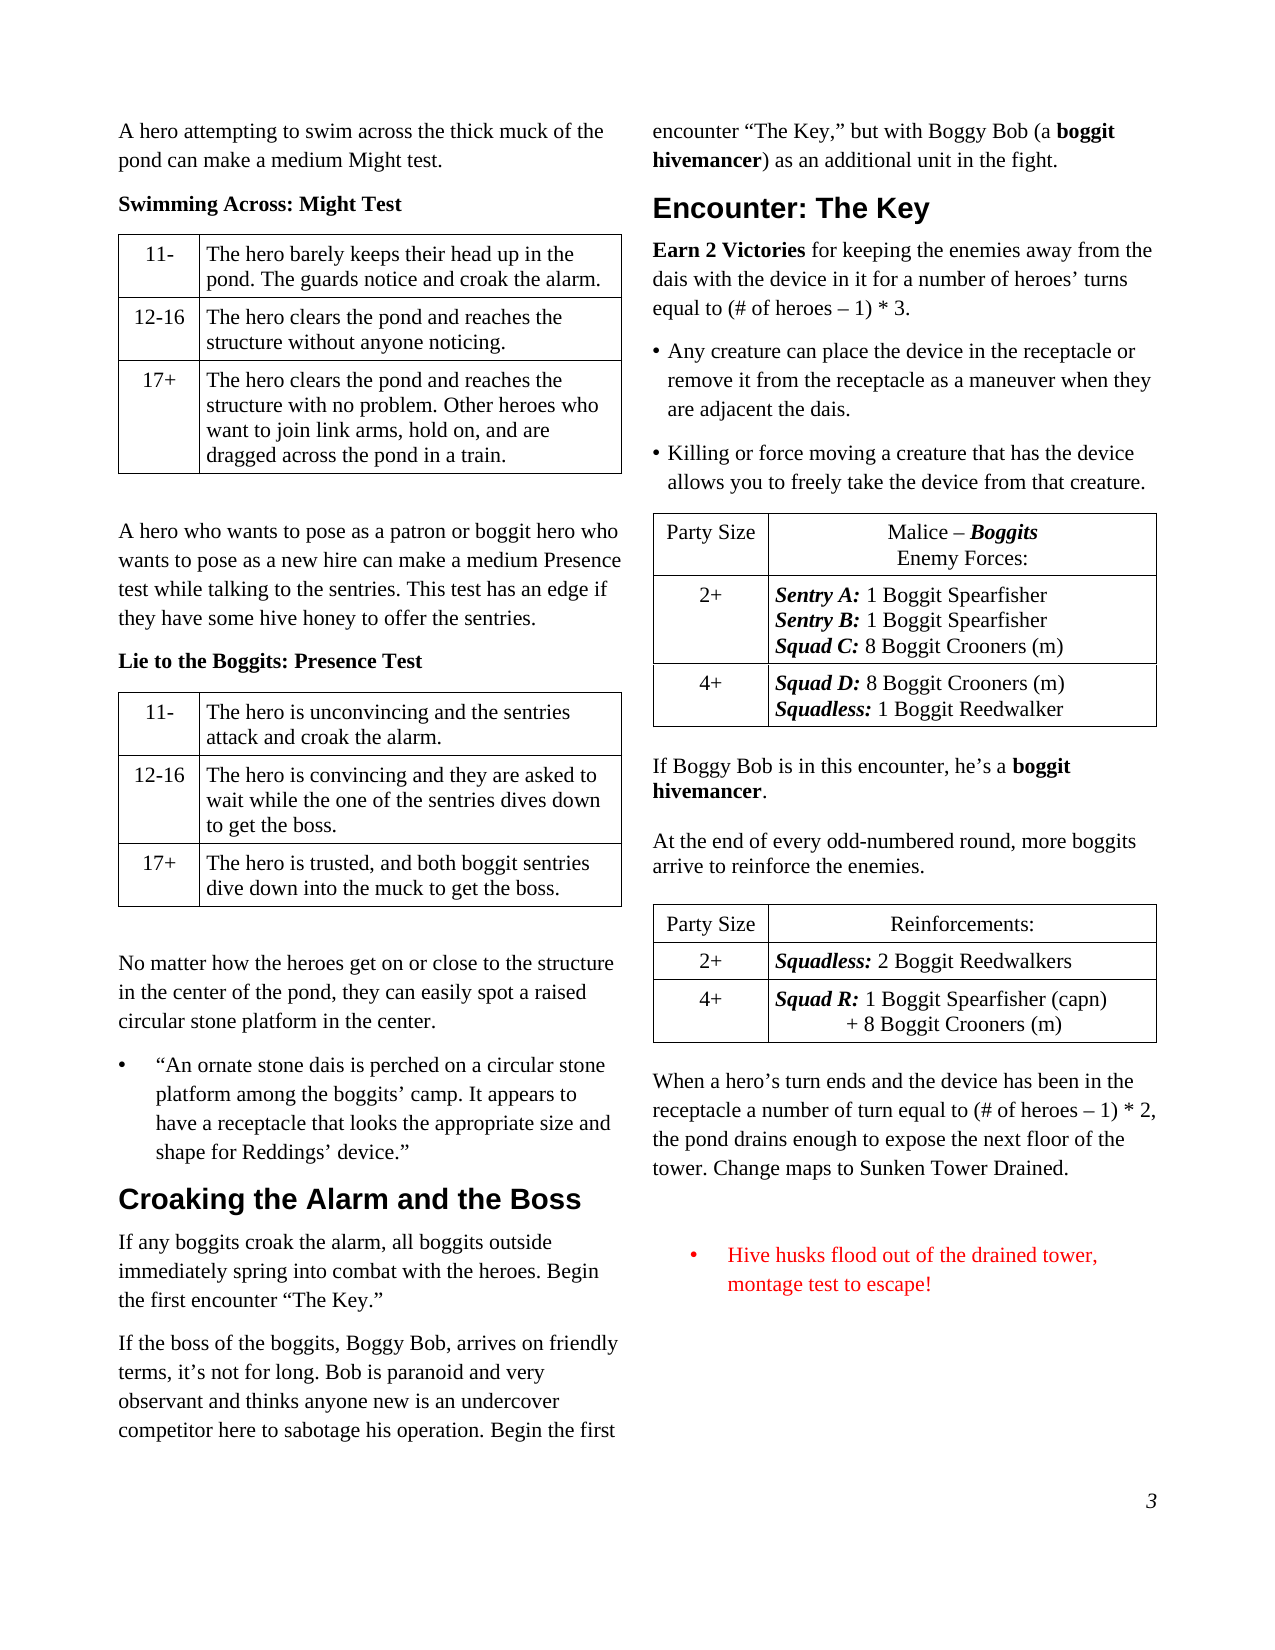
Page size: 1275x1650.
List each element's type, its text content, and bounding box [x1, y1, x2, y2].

table_header Party Size [654, 514, 768, 575]
table_header Party Size [654, 905, 768, 942]
table_cell 2+ [654, 576, 768, 663]
text A hero who wants to pose as a patron or boggit hero who wants to pose as a new hire can make a medium Presence test while talking to the sentries. This test has an edge if they have some hive honey to offer the sentries. [118, 518, 622, 630]
list “An ornate stone dais is perched on a circular stone platform among the boggits’ camp. It appears to have a receptacle that looks the appropriate size and shape for Reddings’ device.” [118, 1052, 622, 1164]
table_cell 4+ [654, 980, 768, 1042]
table_cell The hero is trusted, and both boggit sentries dive down into the muck to get the boss. [200, 844, 621, 906]
text If the boss of the boggits, Boggy Bob, arrives on friendly terms, it’s not for long. Bob is paranoid and very observant and thinks anyone new is an undercover competitor here to sabotage his operation. Begin the first [118, 1330, 622, 1442]
text Swimming Across: Might Test [118, 191, 622, 216]
table_cell Squad D: 8 Boggit Crooners (m) Squadless: 1 Boggit Reedwalker [769, 665, 1156, 726]
subtitle Encounter: The Key [652, 191, 1157, 224]
table_header The hero is unconvincing and the sentries attack and croak the alarm. [200, 693, 621, 755]
table_header 11- [119, 235, 199, 297]
table_cell The hero clears the pond and reaches the structure with no problem. Other heroes who want to join link arms, hold on, and are dragged across the pond in a train. [200, 361, 621, 473]
text If any boggits croak the alarm, all boggits outside immediately spring into combat with the heroes. Begin the first encounter “The Key.” [118, 1229, 622, 1312]
list Killing or force moving a creature that has the device allows you to freely take the device from that creature. [652, 440, 1157, 494]
text When a hero’s turn ends and the device has been in the receptacle a number of turn equal to (# of heroes – 1) * 2, the pond drains enough to expose the next floor of the tower. Change maps to Sunken Tower Drained. [652, 1068, 1157, 1181]
table_header The hero barely keeps their head up in the pond. The guards notice and croak the alarm. [200, 235, 621, 297]
list Any creature can place the device in the receptacle or remove it from the receptacle as a maneuver when they are adjacent the dais. [652, 338, 1157, 422]
table_cell Squadless: 2 Boggit Reedwalkers [769, 943, 1156, 979]
table_cell 2+ [654, 943, 768, 979]
table_cell 12-16 [119, 756, 199, 843]
table_cell Sentry A: 1 Boggit Spearfisher Sentry B: 1 Boggit Spearfisher Squad C: 8 Boggit Crooners (m) [769, 576, 1156, 663]
text Earn 2 Victories for keeping the enemies away from the dais with the device in it for a number of heroes’ turns equal to (# of heroes – 1) * 3. [652, 237, 1157, 320]
subtitle Croaking the Alarm and the Boss [118, 1182, 622, 1216]
table_cell 4+ [654, 665, 768, 726]
table_cell 12-16 [119, 298, 199, 360]
text At the end of every odd-numbered round, more boggits arrive to reinforce the enemies. [652, 828, 1157, 879]
text If Boggy Bob is in this encounter, he’s a boggit hivemancer. [652, 753, 1157, 803]
table_cell 17+ [119, 844, 199, 906]
list Hive husks flood out of the drained tower, montage test to escape! [690, 1242, 1157, 1297]
table_cell 17+ [119, 361, 199, 473]
text No matter how the heroes get on or close to the structure in the center of the pond, they can easily spot a raised circular stone platform in the center. [118, 950, 622, 1033]
text Lie to the Boggits: Presence Test [118, 648, 622, 673]
table_header 11- [119, 693, 199, 755]
text encounter “The Key,” but with Boggy Bob (a boggit hivemancer) as an additional unit in the fight. [652, 118, 1157, 172]
text A hero attempting to swim across the thick muck of the pond can make a medium Might test. [118, 118, 622, 172]
table_cell Squad R: 1 Boggit Spearfisher (capn) + 8 Boggit Crooners (m) [769, 980, 1156, 1042]
table_header Reinforcements: [769, 905, 1156, 942]
table_cell The hero is convincing and they are asked to wait while the one of the sentries dives down to get the boss. [200, 756, 621, 843]
table_cell The hero clears the pond and reaches the structure without anyone noticing. [200, 298, 621, 360]
table_header Malice – Boggits Enemy Forces: [769, 514, 1156, 575]
